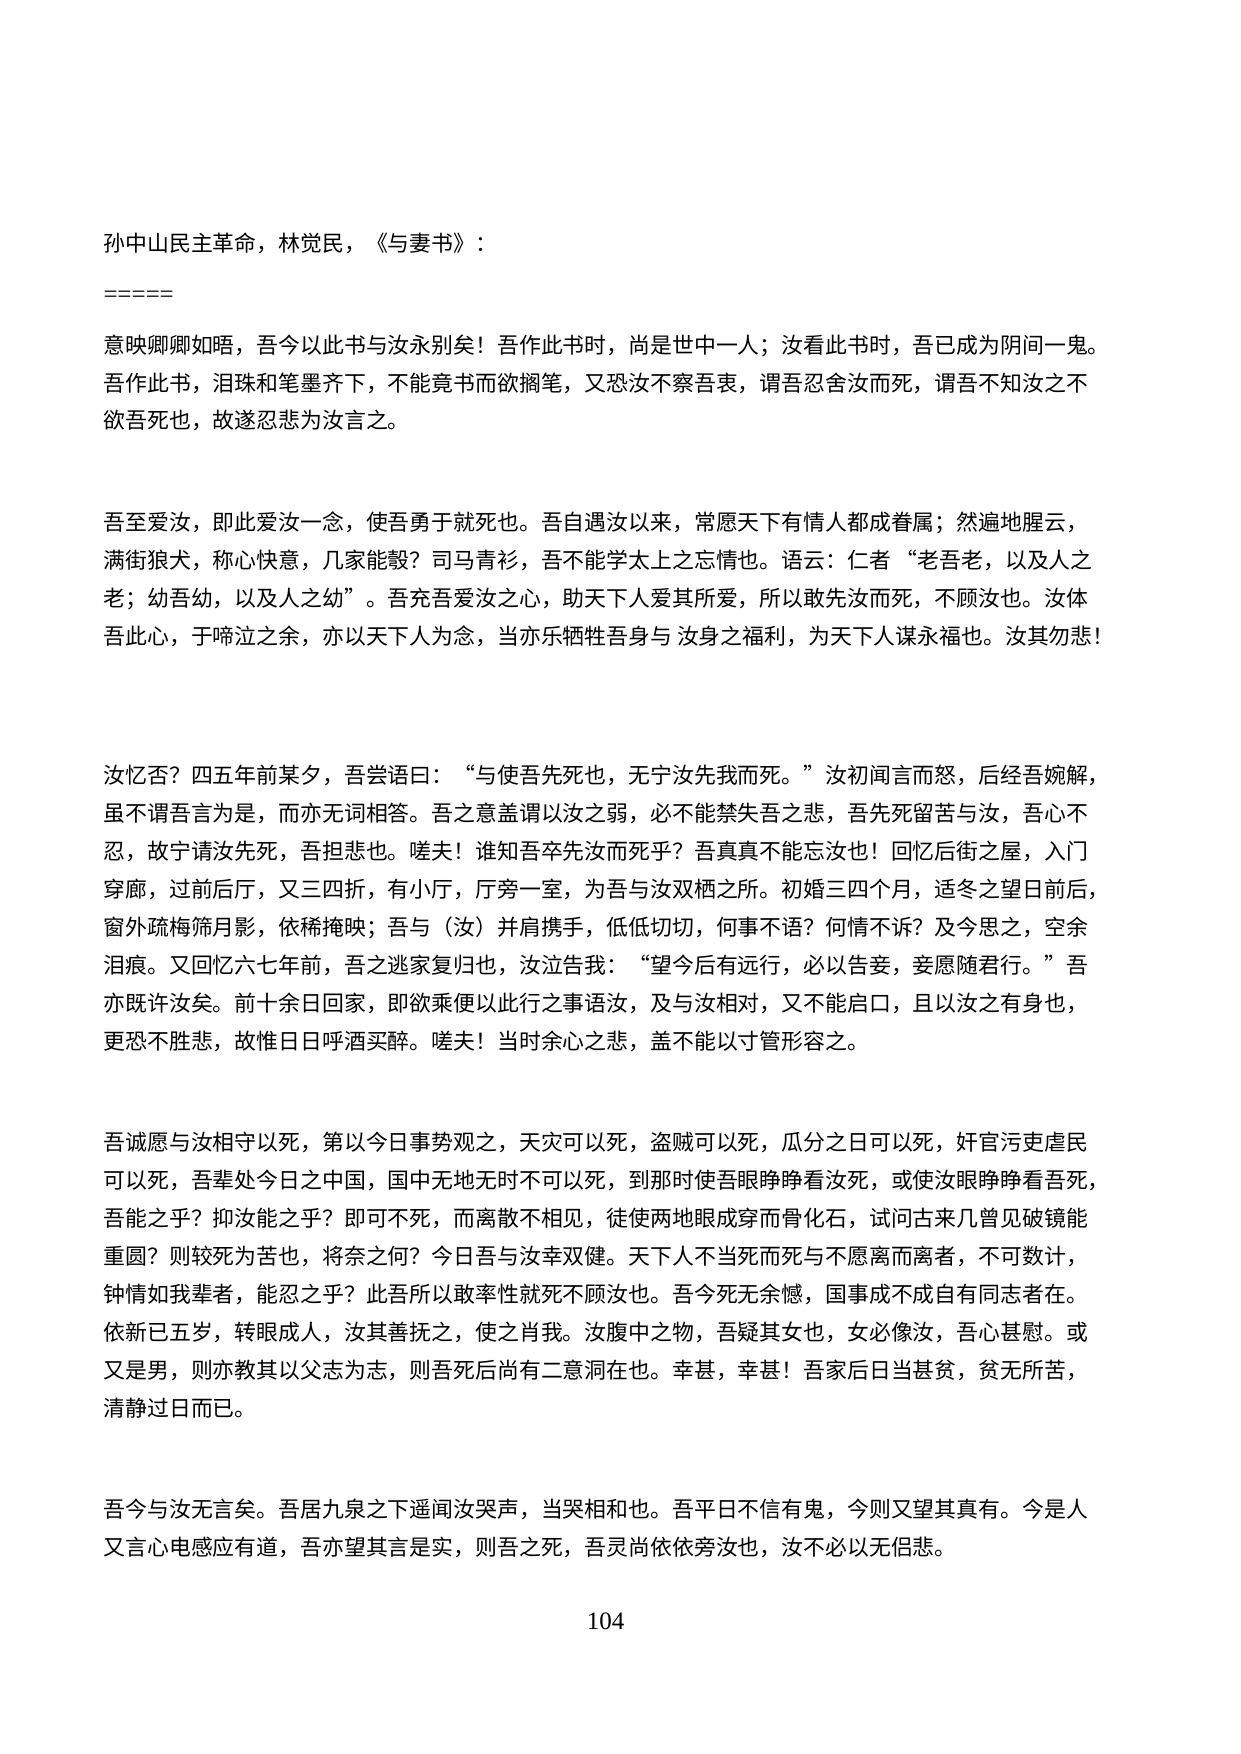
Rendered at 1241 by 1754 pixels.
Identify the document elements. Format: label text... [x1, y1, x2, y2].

text 孙中山民主革命，林觉民，《与妻书》： [103, 226, 1107, 258]
text 吾今与汝无言矣。吾居九泉之下遥闻汝哭声，当哭相和也。吾平日不信有鬼，今则又望其真有。今是人又言心电感应有道，吾亦望其言是实，则吾之死，吾灵尚依依旁汝也，汝不必以无侣悲。 [103, 1492, 1107, 1562]
text 吾诚愿与汝相守以死，第以今日事势观之，天灾可以死，盗贼可以死，瓜分之日可以死，奸官污吏虐民可以死，吾辈处今日之中国，国中无地无时不可以死，到那时使吾眼睁睁看汝死，或使汝眼睁睁看吾死，吾能之乎？抑汝能之乎？即可不死，而离散不相见，徒使两地眼成穿而骨化石，试问古来几曾见破镜能重圆？则较死为苦也，将奈之何？今日吾与汝幸双健。天下人不当死而死与不愿离而离者，不可数计，钟情如我辈者，能忍之乎？此吾所以敢率性就死不顾汝也。吾今死无余憾，国事成不成自有同志者在。依新已五岁，转眼成人，汝其善抚之，使之肖我。汝腹中之物，吾疑其女也，女必像汝，吾心甚慰。或又是男，则亦教其以父志为志，则吾死后尚有二意洞在也。幸甚，幸甚！吾家后日当甚贫，贫无所苦，清静过日而已。 [103, 1125, 1107, 1422]
text 汝忆否？四五年前某夕，吾尝语曰：“与使吾先死也，无宁汝先我而死。”汝初闻言而怒，后经吾婉解，虽不谓吾言为是，而亦无词相答。吾之意盖谓以汝之弱，必不能禁失吾之悲，吾先死留苦与汝，吾心不忍，故宁请汝先死，吾担悲也。嗟夫！谁知吾卒先汝而死乎？吾真真不能忘汝也！回忆后街之屋，入门穿廊，过前后厅，又三四折，有小厅，厅旁一室，为吾与汝双栖之所。初婚三四个月，适冬之望日前后，窗外疏梅筛月影，依稀掩映；吾与（汝）并肩携手，低低切切，何事不语？何情不诉？及今思之，空余泪痕。又回忆六七年前，吾之逃家复归也，汝泣告我：“望今后有远行，必以告妾，妾愿随君行。”吾亦既许汝矣。前十余日回家，即欲乘便以此行之事语汝，及与汝相对，又不能启口，且以汝之有身也，更恐不胜悲，故惟日日呼酒买醉。嗟夫！当时余心之悲，盖不能以寸管形容之。 [103, 758, 1107, 1055]
text 吾至爱汝，即此爱汝一念，使吾勇于就死也。吾自遇汝以来，常愿天下有情人都成眷属；然遍地腥云，满街狼犬，称心快意，几家能彀？司马青衫，吾不能学太上之忘情也。语云：仁者 “老吾老，以及人之老；幼吾幼，以及人之幼”。吾充吾爱汝之心，助天下人爱其所爱，所以敢先汝而死，不顾汝也。汝体吾此心，于啼泣之余，亦以天下人为念，当亦乐牺牲吾身与 汝身之福利，为天下人谋永福也。汝其勿悲！ [103, 505, 1107, 688]
text ===== [103, 279, 1107, 307]
text 意映卿卿如晤，吾今以此书与汝永别矣！吾作此书时，尚是世中一人；汝看此书时，吾已成为阴间一鬼。吾作此书，泪珠和笔墨齐下，不能竟书而欲搁笔，又恐汝不察吾衷，谓吾忍舍汝而死，谓吾不知汝之不欲吾死也，故遂忍悲为汝言之。 [103, 328, 1107, 435]
